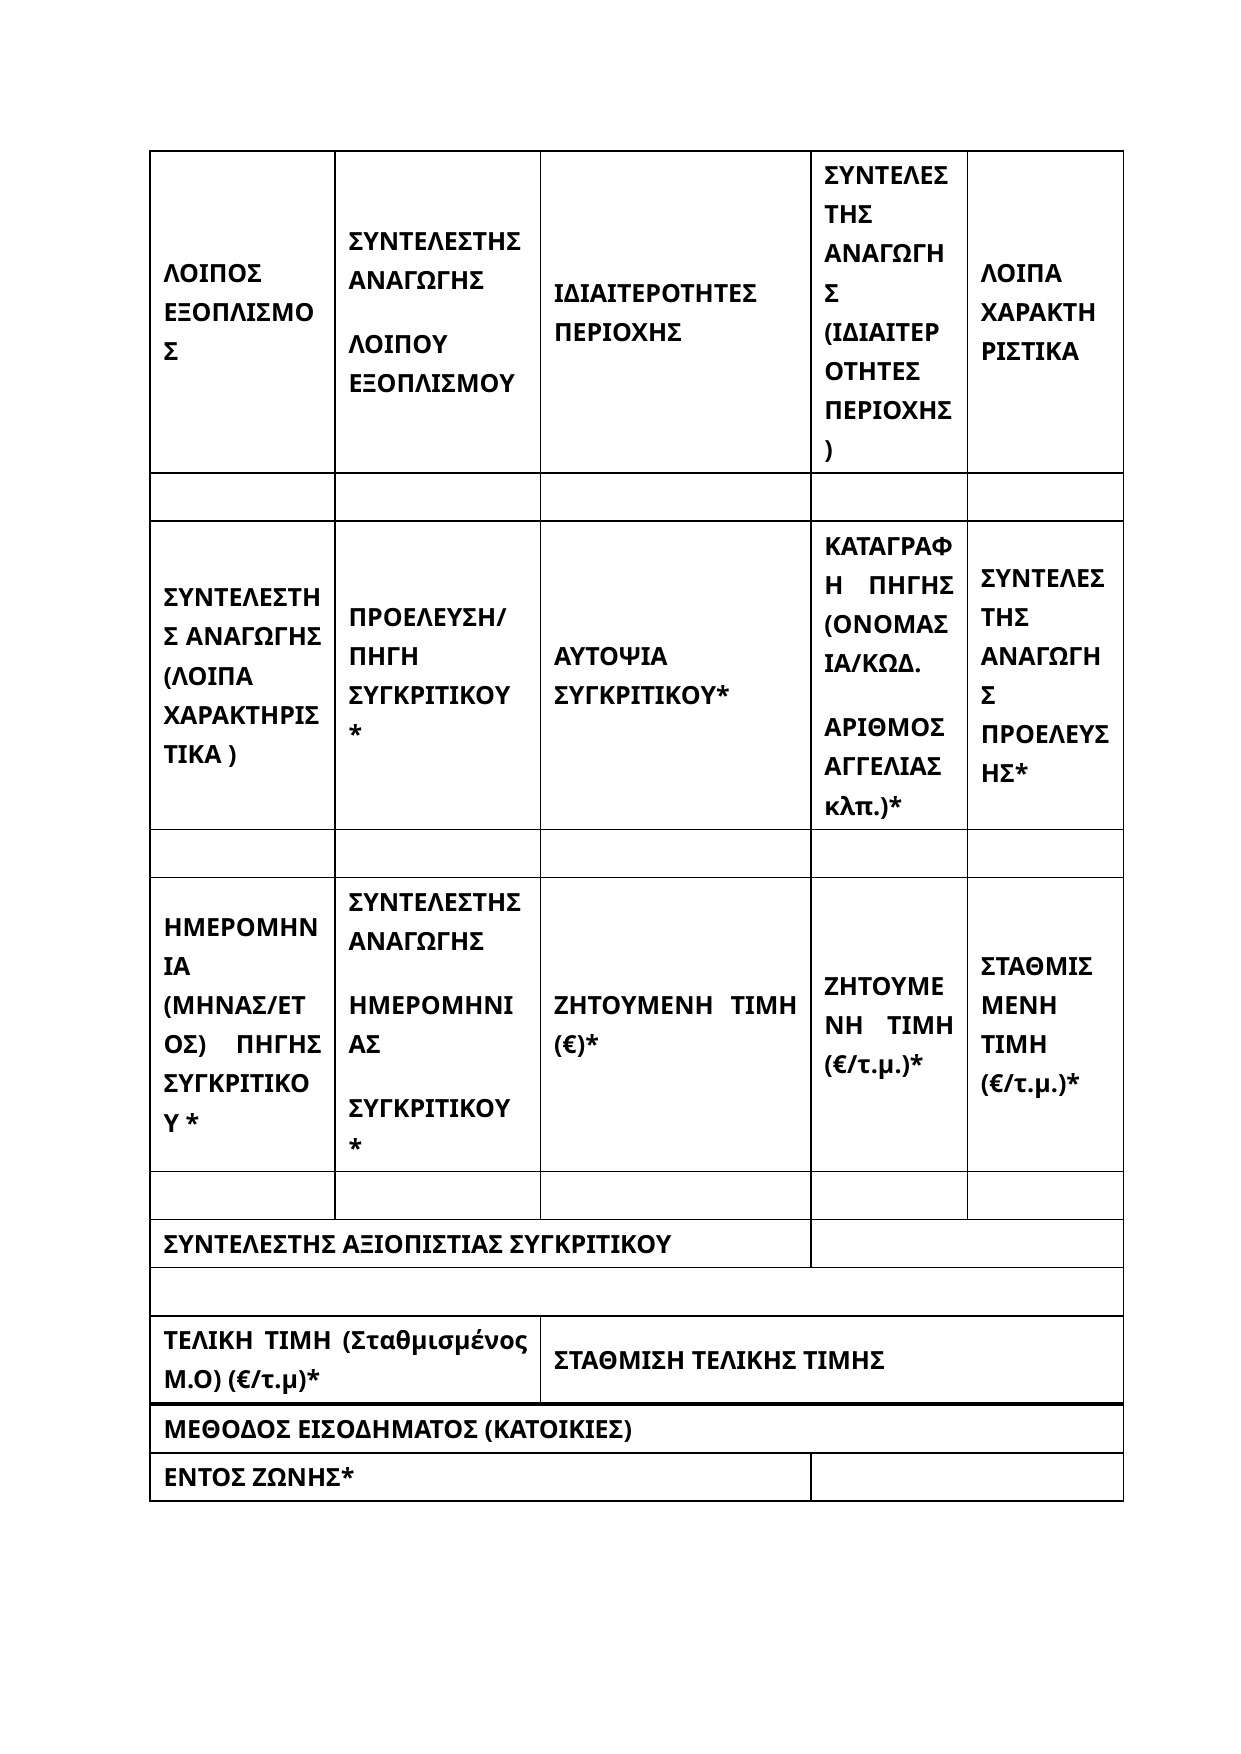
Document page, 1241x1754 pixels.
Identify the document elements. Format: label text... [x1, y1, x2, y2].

table_cell ΠΡΟΕΛΕΥΣΗ/ΠΗΓΗ ΣΥΓΚΡΙΤΙΚΟΥ * [336, 522, 540, 828]
table_cell ΖΗΤΟΥΜΕΝΗ ΤΙΜΗ (€/τ.μ.)* [812, 878, 967, 1171]
table_cell [336, 1172, 540, 1219]
table_cell ΣΤΑΘΜΙΣΗ ΤΕΛΙΚΗΣ ΤΙΜΗΣ [541, 1317, 1123, 1402]
table_cell [968, 830, 1123, 877]
table_cell [541, 830, 810, 877]
table_cell ΛΟΙΠΑ ΧΑΡΑΚΤΗΡΙΣΤΙΚΑ [968, 152, 1123, 472]
table_cell ΣΥΝΤΕΛΕΣΤΗΣ ΑΝΑΓΩΓΗΣ (ΛΟΙΠΑ ΧΑΡΑΚΤΗΡΙΣΤΙΚΑ ) [151, 522, 334, 828]
table_cell ΣΥΝΤΕΛΕΣΤΗΣ ΑΝΑΓΩΓΗΣ (ΙΔΙΑΙΤΕΡΟΤΗΤΕΣ ΠΕΡΙΟΧΗΣ) [812, 152, 967, 472]
table_cell ΣΤΑΘΜΙΣΜΕΝΗ ΤΙΜΗ (€/τ.μ.)* [968, 878, 1123, 1171]
table_cell [968, 1172, 1123, 1219]
table_cell ΖΗΤΟΥΜΕΝΗ ΤΙΜΗ (€)* [541, 878, 810, 1171]
table_cell ΣΥΝΤΕΛΕΣΤΗΣ ΑΝΑΓΩΓΗΣ ΗΜΕΡΟΜΗΝΙΑΣ ΣΥΓΚΡΙΤΙΚΟΥ * [336, 878, 540, 1171]
table_cell ΣΥΝΤΕΛΕΣΤΗΣ ΑΝΑΓΩΓΗΣ ΠΡΟΕΛΕΥΣΗΣ* [968, 522, 1123, 828]
table_cell [812, 474, 967, 520]
table_cell [336, 474, 540, 520]
table_cell [812, 830, 967, 877]
table_cell ΣΥΝΤΕΛΕΣΤΗΣ ΑΞΙΟΠΙΣΤΙΑΣ ΣΥΓΚΡΙΤΙΚΟΥ [151, 1220, 810, 1267]
table_cell ΑΥΤΟΨΙΑ ΣΥΓΚΡΙΤΙΚΟΥ* [541, 522, 810, 828]
table_cell [541, 474, 810, 520]
table_cell [151, 474, 334, 520]
table_cell ΗΜΕΡΟΜΗΝΙΑ (ΜΗΝΑΣ/ΕΤΟΣ) ΠΗΓΗΣ ΣΥΓΚΡΙΤΙΚΟΥ * [151, 878, 334, 1171]
table_header ΜΕΘΟΔΟΣ ΕΙΣΟΔΗΜΑΤΟΣ (ΚΑΤΟΙΚΙΕΣ) [151, 1406, 1123, 1452]
table_cell [812, 1220, 1123, 1267]
table_cell [336, 830, 540, 877]
table_cell [812, 1172, 967, 1219]
table_cell ΣΥΝΤΕΛΕΣΤΗΣ ΑΝΑΓΩΓΗΣ ΛΟΙΠΟΥ ΕΞΟΠΛΙΣΜΟΥ [336, 152, 540, 472]
table_cell ΚΑΤΑΓΡΑΦΗ ΠΗΓΗΣ (ΟΝΟΜΑΣΙΑ/ΚΩΔ. ΑΡΙΘΜΟΣ ΑΓΓΕΛΙΑΣ κλπ.)* [812, 522, 967, 828]
table_cell ΕΝΤΟΣ ΖΩΝΗΣ* [151, 1454, 810, 1500]
table_cell ΙΔΙΑΙΤΕΡΟΤΗΤΕΣ ΠΕΡΙΟΧΗΣ [541, 152, 810, 472]
table_cell ΤΕΛΙΚΗ ΤΙΜΗ (Σταθμισμένος Μ.Ο) (€/τ.μ)* [151, 1317, 540, 1402]
table_cell [151, 1172, 334, 1219]
table_cell [151, 1268, 1123, 1315]
table_cell [541, 1172, 810, 1219]
table_cell [812, 1454, 1123, 1500]
table_cell ΛΟΙΠΟΣ ΕΞΟΠΛΙΣΜΟΣ [151, 152, 334, 472]
table_cell [151, 830, 334, 877]
table_cell [968, 474, 1123, 520]
